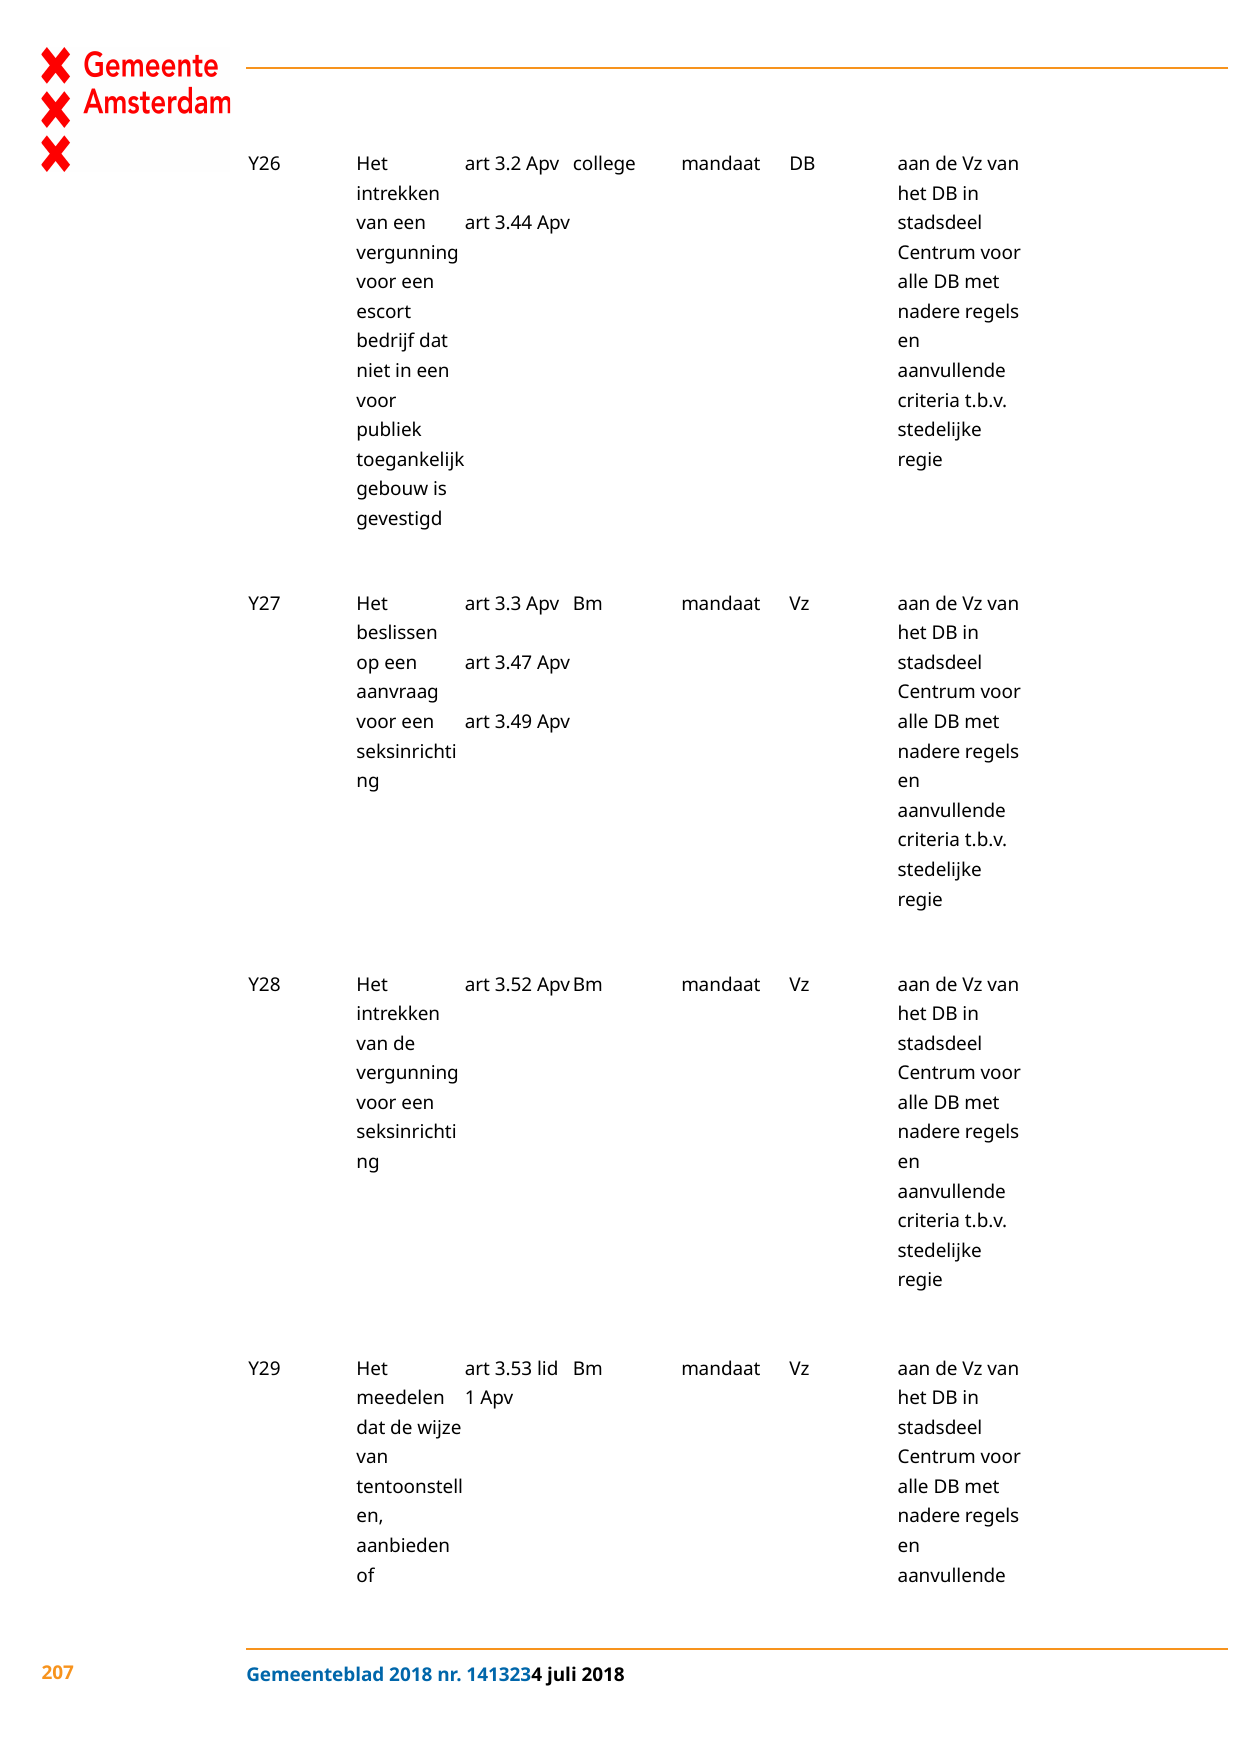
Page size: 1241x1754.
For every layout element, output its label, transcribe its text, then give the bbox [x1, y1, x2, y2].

table_cell mandaat [681, 121, 789, 560]
table_header [789, 95, 897, 121]
table_cell art 3.52 Apv [465, 941, 573, 1322]
table_header Vz [789, 1325, 897, 1588]
table_cell Het intrekken van de vergunning voor een seksinrichting [356, 941, 464, 1322]
table_header Bm [573, 1325, 681, 1588]
table_cell college [573, 121, 681, 560]
table_cell DB [789, 121, 897, 560]
table_header [681, 95, 789, 121]
table_header [898, 95, 1024, 121]
table_header [573, 95, 681, 121]
table_cell [1025, 121, 1152, 560]
table_cell Vz [789, 560, 897, 941]
table_cell Het intrekken van een vergunning voor een escort bedrijf dat niet in een voor publiek toegankelijk gebouw is gevestigd [356, 121, 464, 560]
table_cell Vz [789, 941, 897, 1322]
table_cell mandaat [681, 560, 789, 941]
picture [41, 47, 231, 172]
table_header art 3.53 lid 1 Apv [465, 1325, 573, 1588]
table_header Y29 [248, 1325, 356, 1588]
table_cell [1025, 560, 1152, 941]
table_cell aan de Vz van het DB in stadsdeel Centrum voor alle DB met nadere regels en aanvullende criteria t.b.v. stedelijke regie [898, 560, 1024, 941]
table_cell mandaat [681, 941, 789, 1322]
table_cell aan de Vz van het DB in stadsdeel Centrum voor alle DB met nadere regels en aanvullende criteria t.b.v. stedelijke regie [898, 121, 1024, 560]
table_header [1025, 1325, 1152, 1588]
table_cell art 3.2 Apv art 3.44 Apv [465, 121, 573, 560]
table_cell Y28 [248, 941, 356, 1322]
table_cell aan de Vz van het DB in stadsdeel Centrum voor alle DB met nadere regels en aanvullende criteria t.b.v. stedelijke regie [898, 941, 1024, 1322]
table_cell Y26 [248, 121, 356, 560]
table_cell Bm [573, 560, 681, 941]
table_cell Bm [573, 941, 681, 1322]
table_header [1025, 95, 1152, 121]
table_cell Y27 [248, 560, 356, 941]
table_header [248, 95, 356, 121]
table_cell art 3.3 Apv art 3.47 Apv art 3.49 Apv [465, 560, 573, 941]
table_header [356, 95, 464, 121]
table_cell [1025, 941, 1152, 1322]
table_cell Het beslissen op een aanvraag voor een seksinrichting [356, 560, 464, 941]
table_header Het meedelen dat de wijze van tentoonstellen, aanbieden of [356, 1325, 464, 1588]
table_header [465, 95, 573, 121]
table_header aan de Vz van het DB in stadsdeel Centrum voor alle DB met nadere regels en aanvullende [898, 1325, 1024, 1588]
table_header mandaat [681, 1325, 789, 1588]
